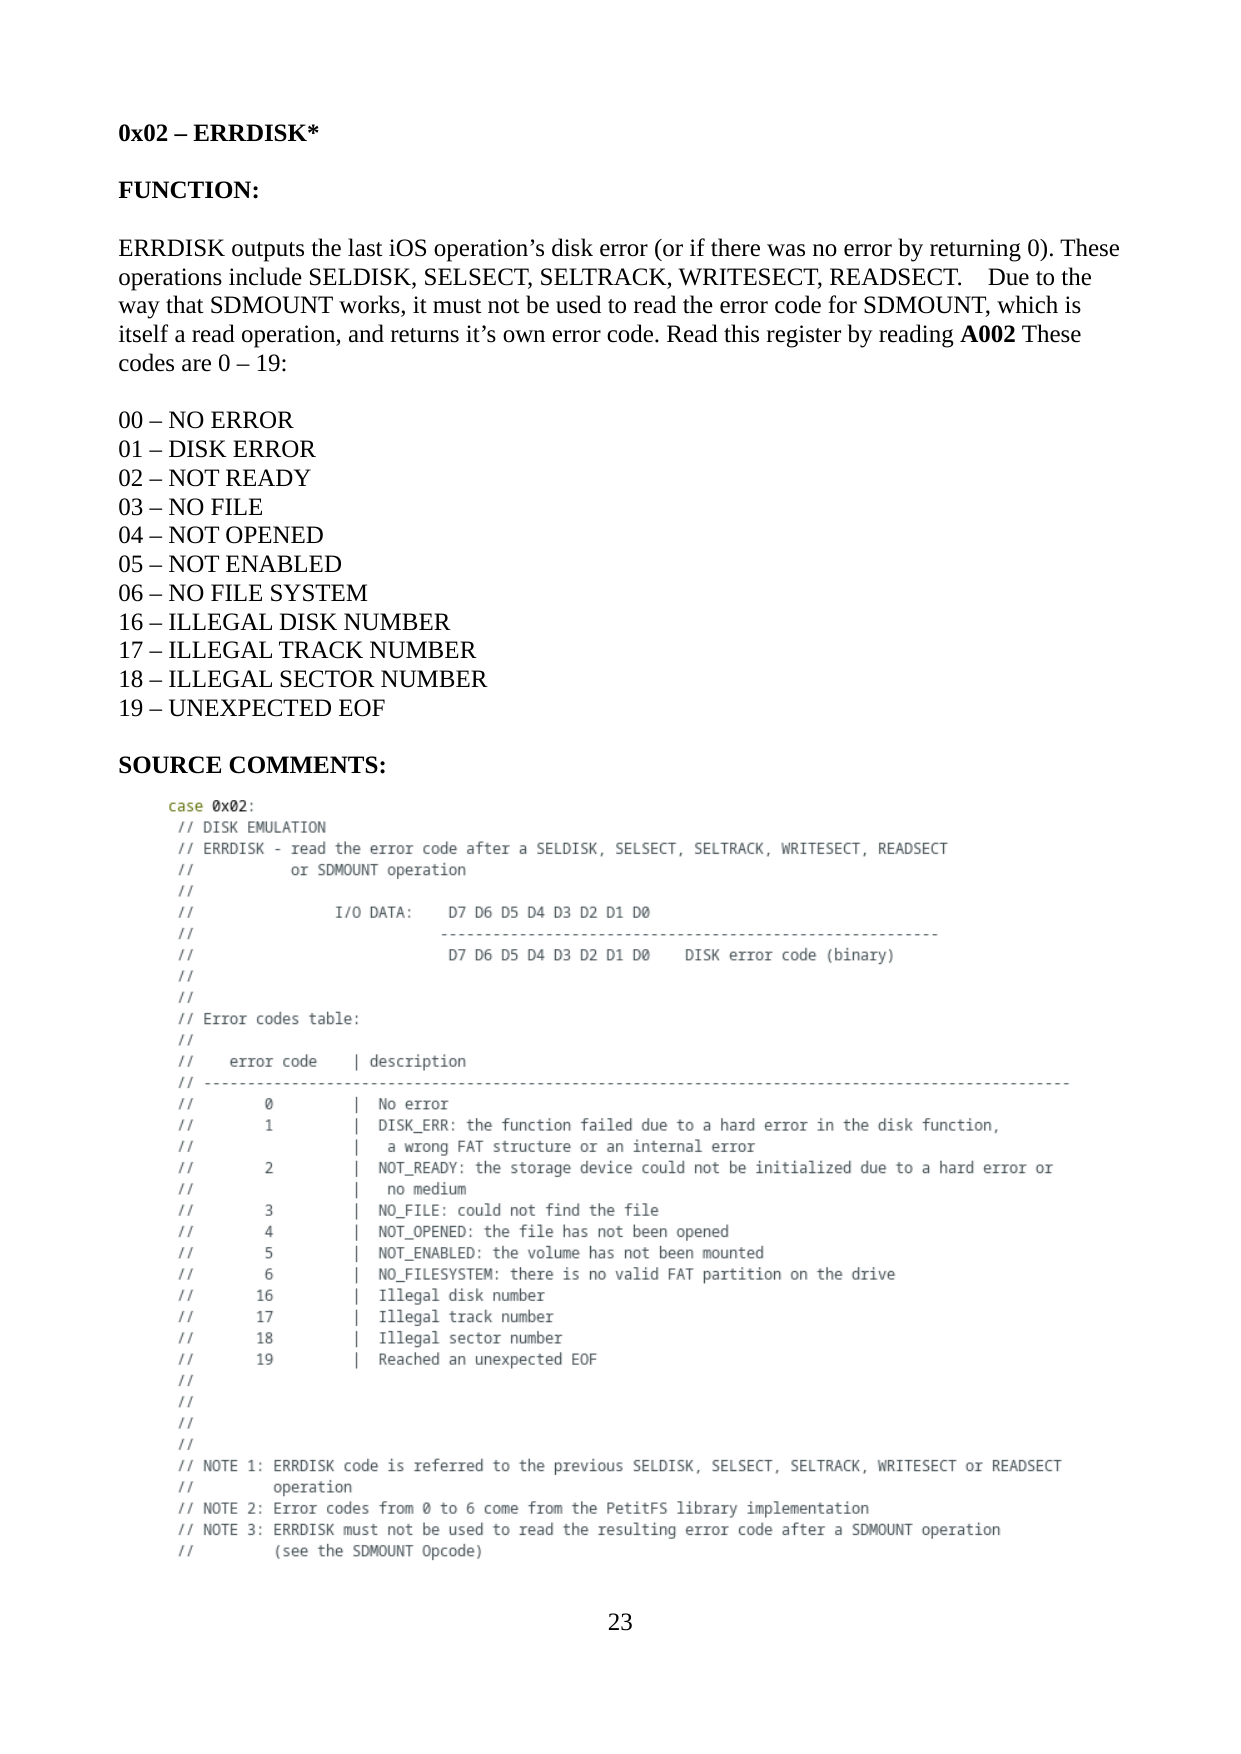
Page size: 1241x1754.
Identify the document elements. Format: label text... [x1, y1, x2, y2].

text 01 – DISK ERROR [118, 434, 1122, 463]
text ERRDISK outputs the last iOS operation’s disk error (or if there was no error by returning 0). These operations include SELDISK, SELSECT, SELTRACK, WRITESECT, READSECT. Due to the way that SDMOUNT works, it must not be used to read the error code for SDMOUNT, which is itself a read operation, and returns it’s own error code. Read this register by reading A002 These codes are 0 – 19: [118, 233, 1122, 377]
text 16 – ILLEGAL DISK NUMBER [118, 607, 1122, 636]
text 17 – ILLEGAL TRACK NUMBER [118, 636, 1122, 664]
text FUNCTION: [118, 176, 1122, 204]
text 05 – NOT ENABLED [118, 549, 1122, 578]
text 06 – NO FILE SYSTEM [118, 578, 1122, 607]
text 04 – NOT OPENED [118, 521, 1122, 549]
text 19 – UNEXPECTED EOF [118, 693, 1122, 722]
text 18 – ILLEGAL SECTOR NUMBER [118, 664, 1122, 693]
text 0x02 – ERRDISK* [118, 118, 1122, 147]
text SOURCE COMMENTS: [118, 751, 1122, 779]
picture [157, 795, 1162, 1579]
text 03 – NO FILE [118, 492, 1122, 521]
text 00 – NO ERROR [118, 406, 1122, 434]
text 02 – NOT READY [118, 463, 1122, 492]
